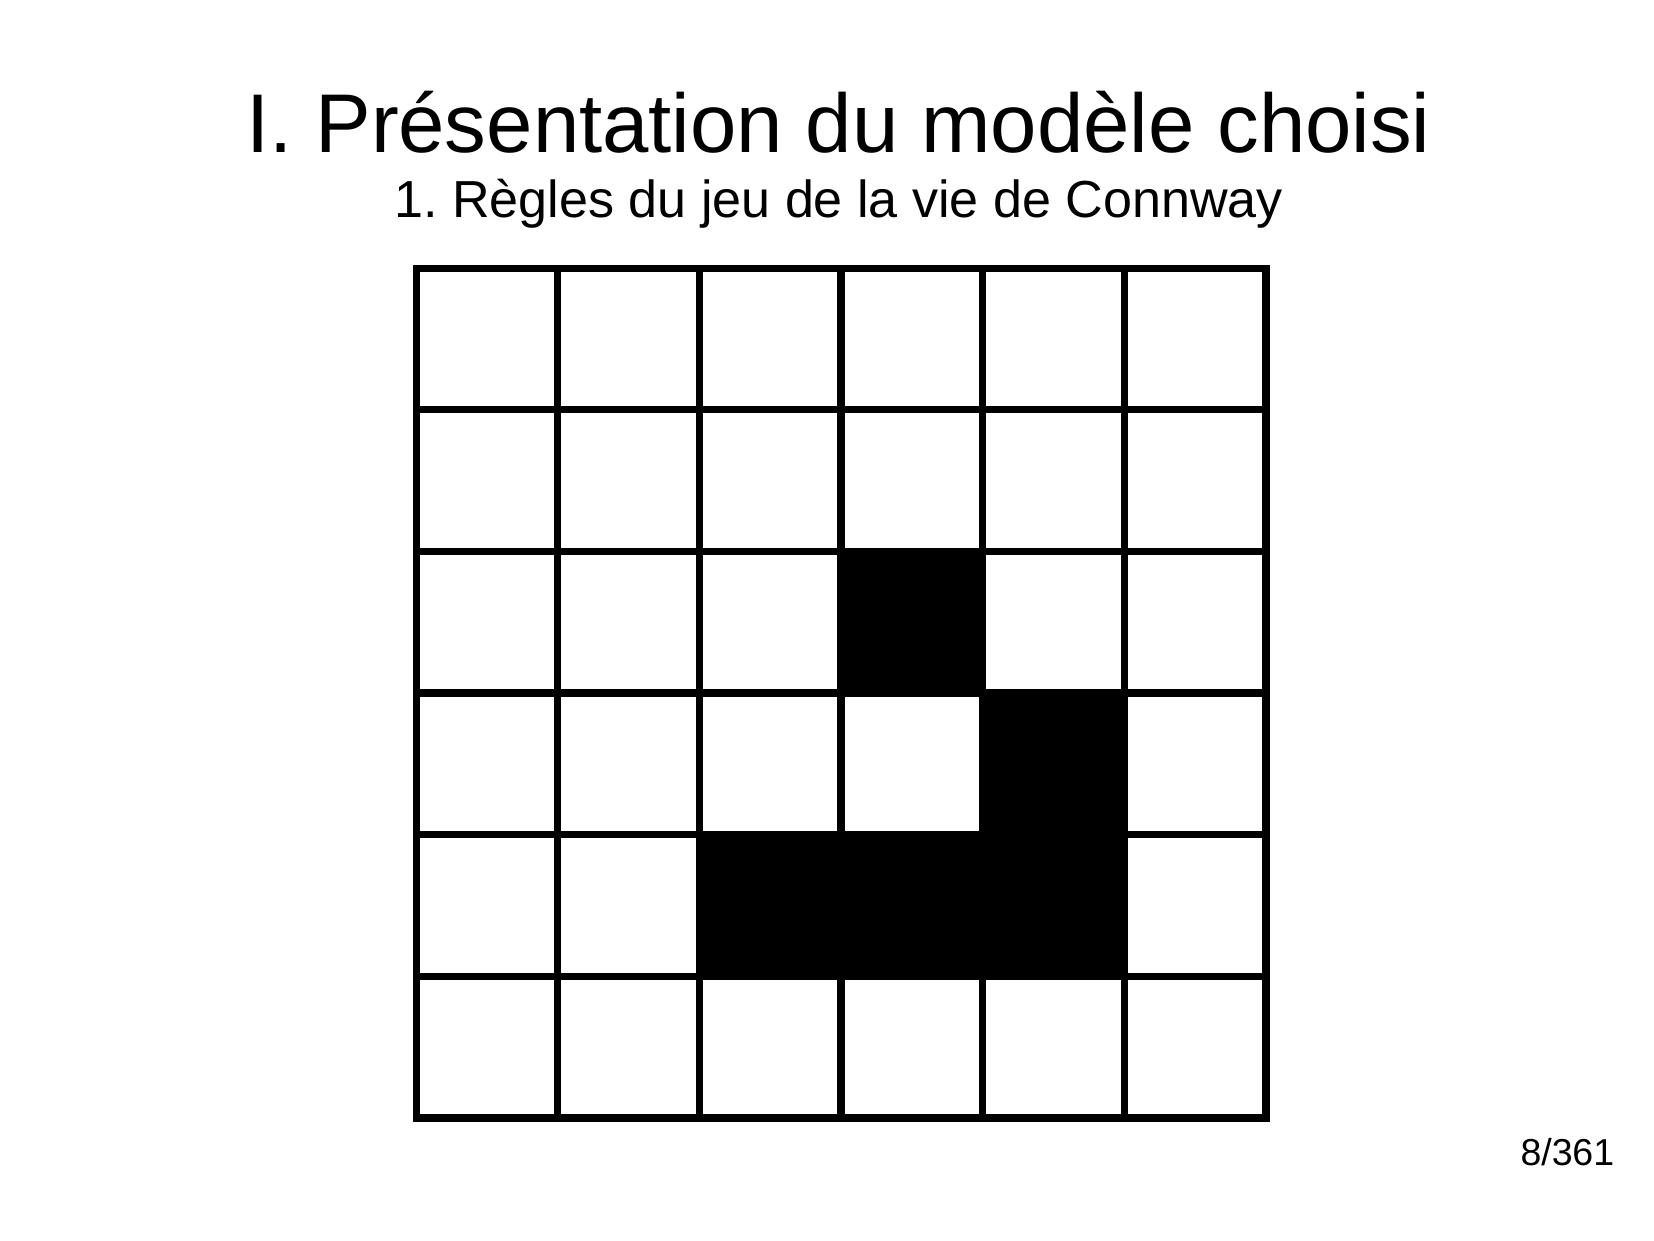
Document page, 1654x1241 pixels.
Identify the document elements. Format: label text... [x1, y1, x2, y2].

picture [413, 265, 1270, 1123]
title I. Présentation du modèle choisi 1. Règles du jeu de la vie de Connway [82, 49, 1595, 257]
text_box <number>/361 [1505, 1124, 1654, 1182]
